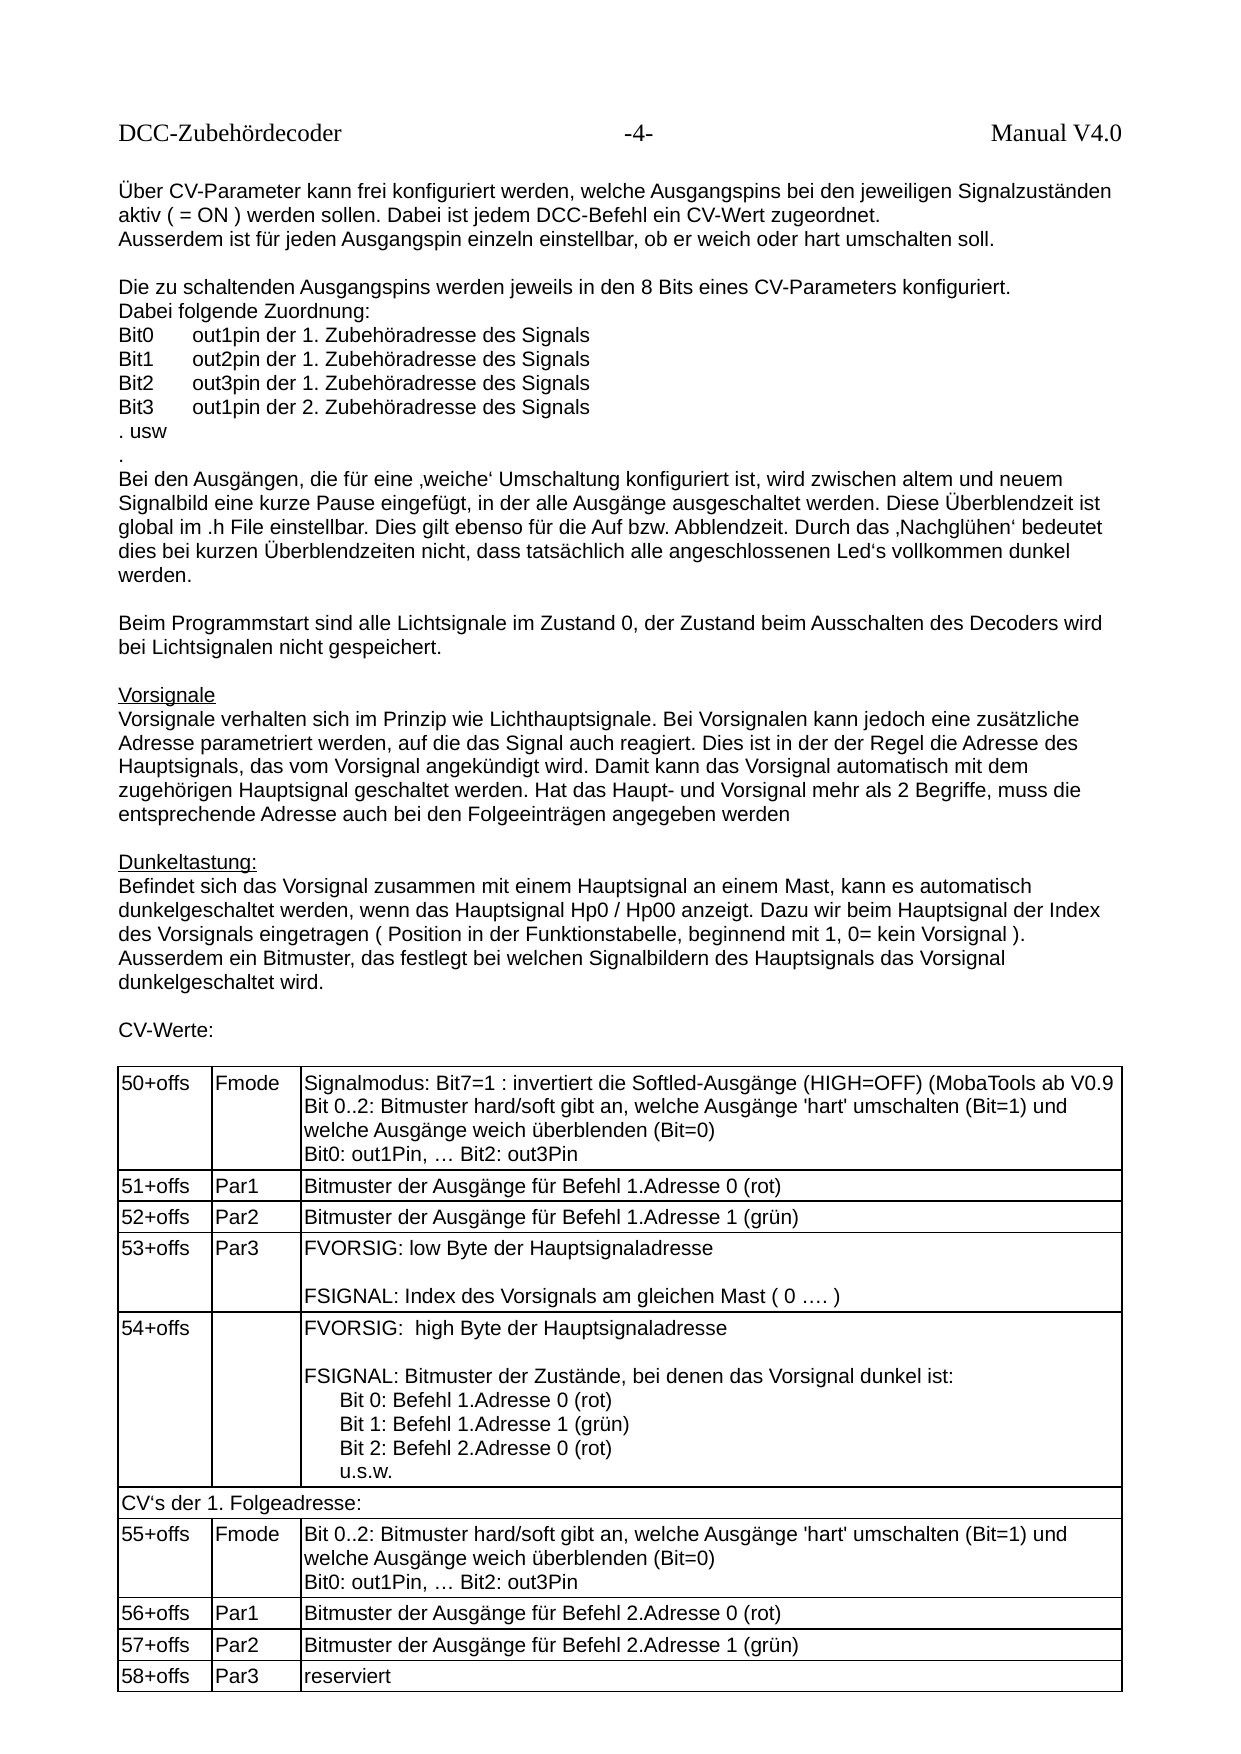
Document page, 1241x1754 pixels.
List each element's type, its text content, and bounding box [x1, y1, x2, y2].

table_cell Par3 [213, 1233, 300, 1311]
table_cell Bit 0..2: Bitmuster hard/soft gibt an, welche Ausgänge 'hart' umschalten (Bit=1) und welche Ausgänge weich überblenden (Bit=0) Bit0: out1Pin, … Bit2: out3Pin [302, 1519, 1121, 1597]
table_cell Bitmuster der Ausgänge für Befehl 1.Adresse 1 (grün) [302, 1202, 1121, 1232]
table_cell Par1 [213, 1171, 300, 1200]
text Bit1 out2pin der 1. Zubehöradresse des Signals [118, 347, 1122, 371]
table_cell 56+offs [119, 1598, 211, 1628]
text Vorsignale verhalten sich im Prinzip wie Lichthauptsignale. Bei Vorsignalen kann jedoch eine zusätzliche Adresse parametriert werden, auf die das Signal auch reagiert. Dies ist in der der Regel die Adresse des Hauptsignals, das vom Vorsignal angekündigt wird. Damit kann das Vorsignal automatisch mit dem zugehörigen Hauptsignal geschaltet werden. Hat das Haupt- und Vorsignal mehr als 2 Begriffe, muss die entsprechende Adresse auch bei den Folgeeinträgen angegeben werden [118, 706, 1122, 826]
table_cell reserviert [302, 1661, 1121, 1691]
text Vorsignale [118, 682, 1122, 706]
text Dunkeltastung: [118, 850, 1122, 874]
table_cell FVORSIG: low Byte der Hauptsignaladresse FSIGNAL: Index des Vorsignals am gleichen Mast ( 0 …. ) [302, 1233, 1121, 1311]
table_cell 57+offs [119, 1630, 211, 1659]
table_cell FVORSIG: high Byte der Hauptsignaladresse FSIGNAL: Bitmuster der Zustände, bei denen das Vorsignal dunkel ist: Bit 0: Befehl 1.Adresse 0 (rot) Bit 1: Befehl 1.Adresse 1 (grün) Bit 2: Befehl 2.Adresse 0 (rot) u.s.w. [302, 1313, 1121, 1486]
table_cell Bitmuster der Ausgänge für Befehl 2.Adresse 0 (rot) [302, 1598, 1121, 1628]
text Die zu schaltenden Ausgangspins werden jeweils in den 8 Bits eines CV-Parameters konfiguriert. [118, 275, 1122, 299]
table_cell 51+offs [119, 1171, 211, 1200]
text . [118, 443, 1122, 467]
table_header Signalmodus: Bit7=1 : invertiert die Softled-Ausgänge (HIGH=OFF) (MobaTools ab V0.9 Bit 0..2: Bitmuster hard/soft gibt an, welche Ausgänge 'hart' umschalten (Bit=1) und welche Ausgänge weich überblenden (Bit=0) Bit0: out1Pin, … Bit2: out3Pin [302, 1067, 1121, 1169]
table_cell 53+offs [119, 1233, 211, 1311]
text Bit0 out1pin der 1. Zubehöradresse des Signals [118, 323, 1122, 347]
text Über CV-Parameter kann frei konfiguriert werden, welche Ausgangspins bei den jeweiligen Signalzuständen aktiv ( = ON ) werden sollen. Dabei ist jedem DCC-Befehl ein CV-Wert zugeordnet. [118, 179, 1122, 227]
text Bit3 out1pin der 2. Zubehöradresse des Signals [118, 395, 1122, 419]
table_cell Par3 [213, 1661, 300, 1691]
table_cell Fmode [213, 1519, 300, 1597]
text Beim Programmstart sind alle Lichtsignale im Zustand 0, der Zustand beim Ausschalten des Decoders wird bei Lichtsignalen nicht gespeichert. [118, 611, 1122, 658]
table_cell Par1 [213, 1598, 300, 1628]
text CV-Werte: [118, 1018, 1122, 1042]
table_cell Par2 [213, 1630, 300, 1659]
table_cell Par2 [213, 1202, 300, 1232]
table_cell 55+offs [119, 1519, 211, 1597]
text Befindet sich das Vorsignal zusammen mit einem Hauptsignal an einem Mast, kann es automatisch dunkelgeschaltet werden, wenn das Hauptsignal Hp0 / Hp00 anzeigt. Dazu wir beim Hauptsignal der Index des Vorsignals eingetragen ( Position in der Funktionstabelle, beginnend mit 1, 0= kein Vorsignal ). Ausserdem ein Bitmuster, das festlegt bei welchen Signalbildern des Hauptsignals das Vorsignal dunkelgeschaltet wird. [118, 874, 1122, 994]
table_cell Bitmuster der Ausgänge für Befehl 1.Adresse 0 (rot) [302, 1171, 1121, 1200]
text . usw [118, 419, 1122, 443]
table_header 50+offs [119, 1067, 211, 1169]
table_cell 58+offs [119, 1661, 211, 1691]
text Bit2 out3pin der 1. Zubehöradresse des Signals [118, 371, 1122, 395]
table_cell 52+offs [119, 1202, 211, 1232]
text Dabei folgende Zuordnung: [118, 299, 1122, 323]
table_cell Bitmuster der Ausgänge für Befehl 2.Adresse 1 (grün) [302, 1630, 1121, 1659]
table_cell 54+offs [119, 1313, 211, 1486]
text Ausserdem ist für jeden Ausgangspin einzeln einstellbar, ob er weich oder hart umschalten soll. [118, 227, 1122, 251]
table_cell CV‘s der 1. Folgeadresse: [119, 1488, 1121, 1517]
table_cell [213, 1313, 300, 1486]
table_header Fmode [213, 1067, 300, 1169]
text Bei den Ausgängen, die für eine ‚weiche‘ Umschaltung konfiguriert ist, wird zwischen altem und neuem Signalbild eine kurze Pause eingefügt, in der alle Ausgänge ausgeschaltet werden. Diese Überblendzeit ist global im .h File einstellbar. Dies gilt ebenso für die Auf bzw. Abblendzeit. Durch das ‚Nachglühen‘ bedeutet dies bei kurzen Überblendzeiten nicht, dass tatsächlich alle angeschlossenen Led‘s vollkommen dunkel werden. [118, 467, 1122, 587]
